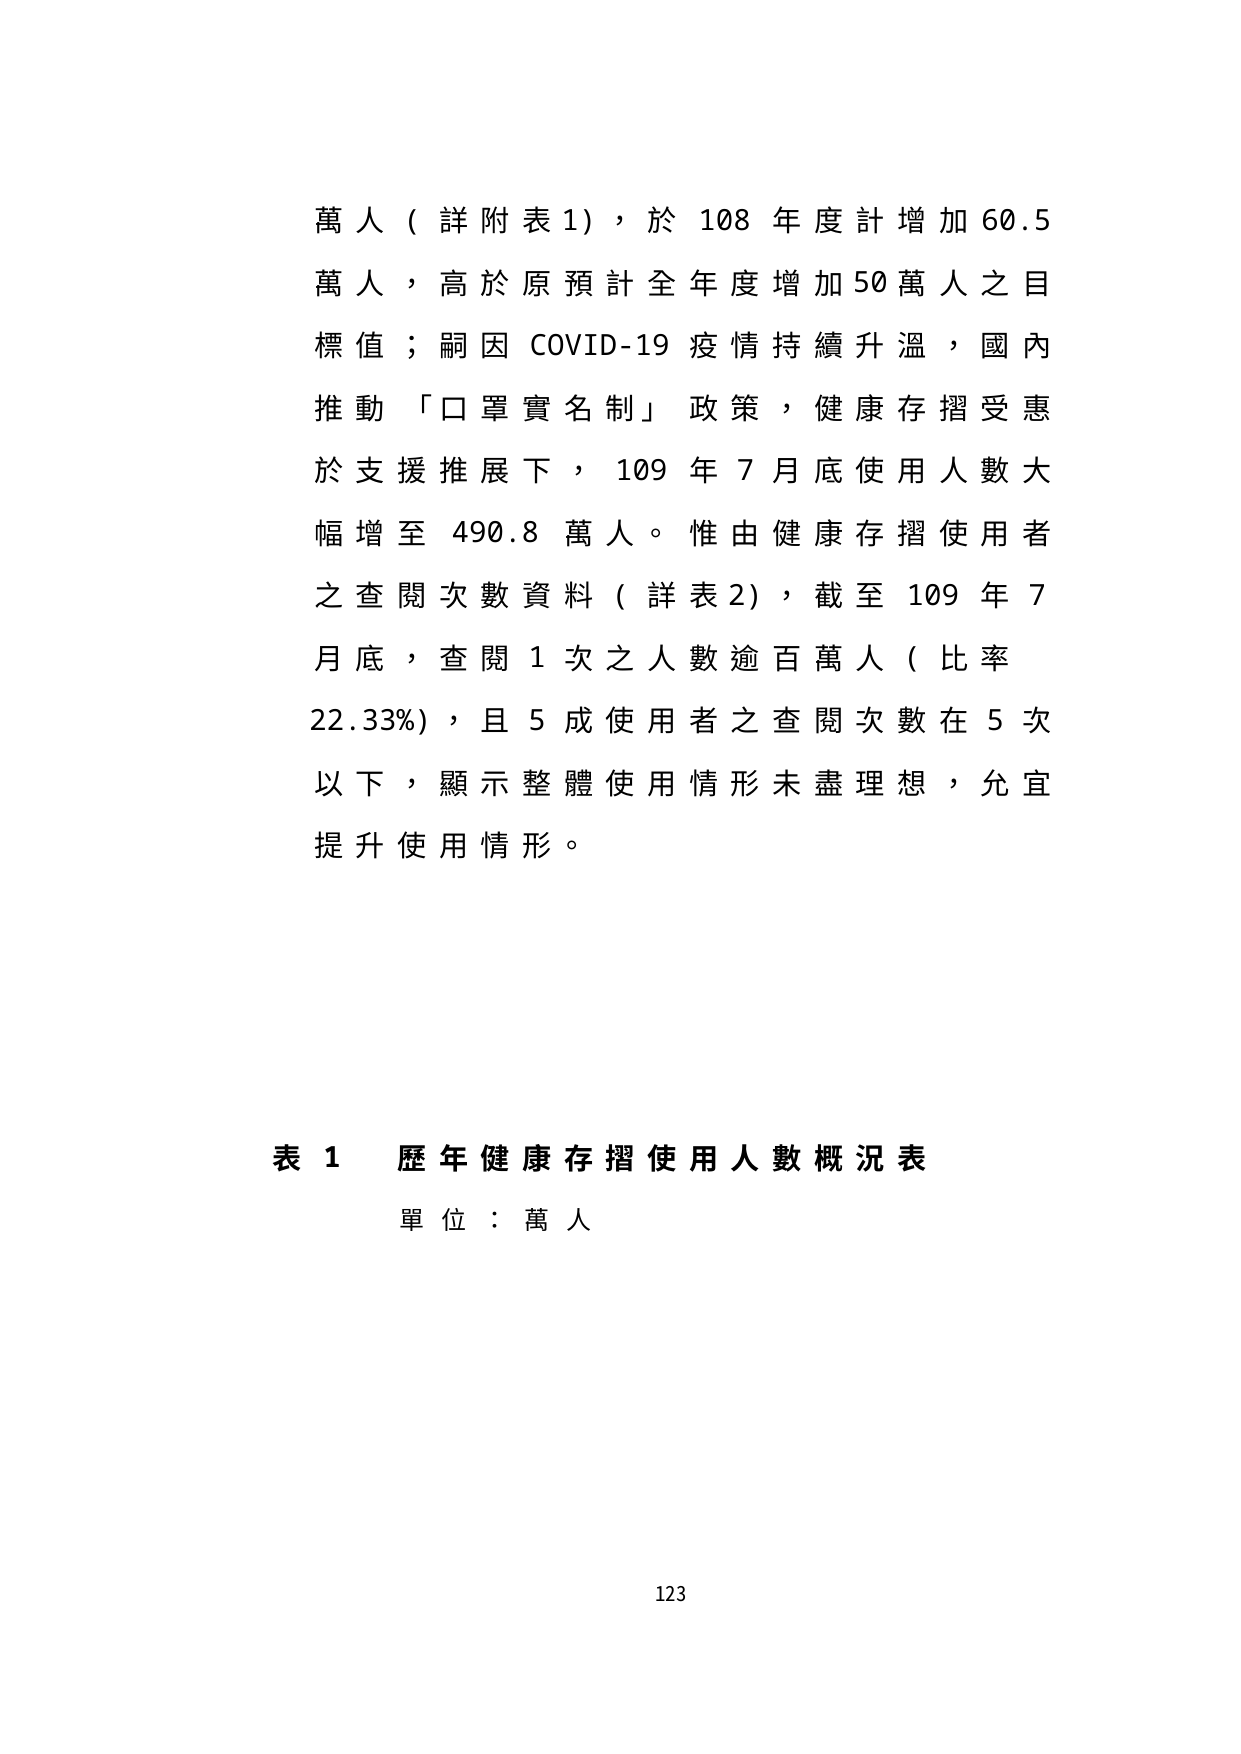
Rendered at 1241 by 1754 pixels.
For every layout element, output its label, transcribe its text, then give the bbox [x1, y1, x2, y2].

text 萬人(詳附表1)，於108年度計增加60.5萬人，高於原預計全年度增加50萬人之目標值；嗣因COVID-19疫情持續升溫，國內推動「口罩實名制」政策，健康存摺受惠於支援推展下，109年7月底使用人數大幅增至490.8萬人。惟由健康存摺使用者之查閱次數資料(詳表2)，截至109年7月底，查閱1次之人數逾百萬人(比率22.33%)，且5成使用者之查閱次數在5次以下，顯示整體使用情形未盡理想，允宜提升使用情形。 [271, 177, 1058, 865]
text 表1 歷年健康存摺使用人數概況表 單位：萬人 [240, 1115, 1058, 1240]
